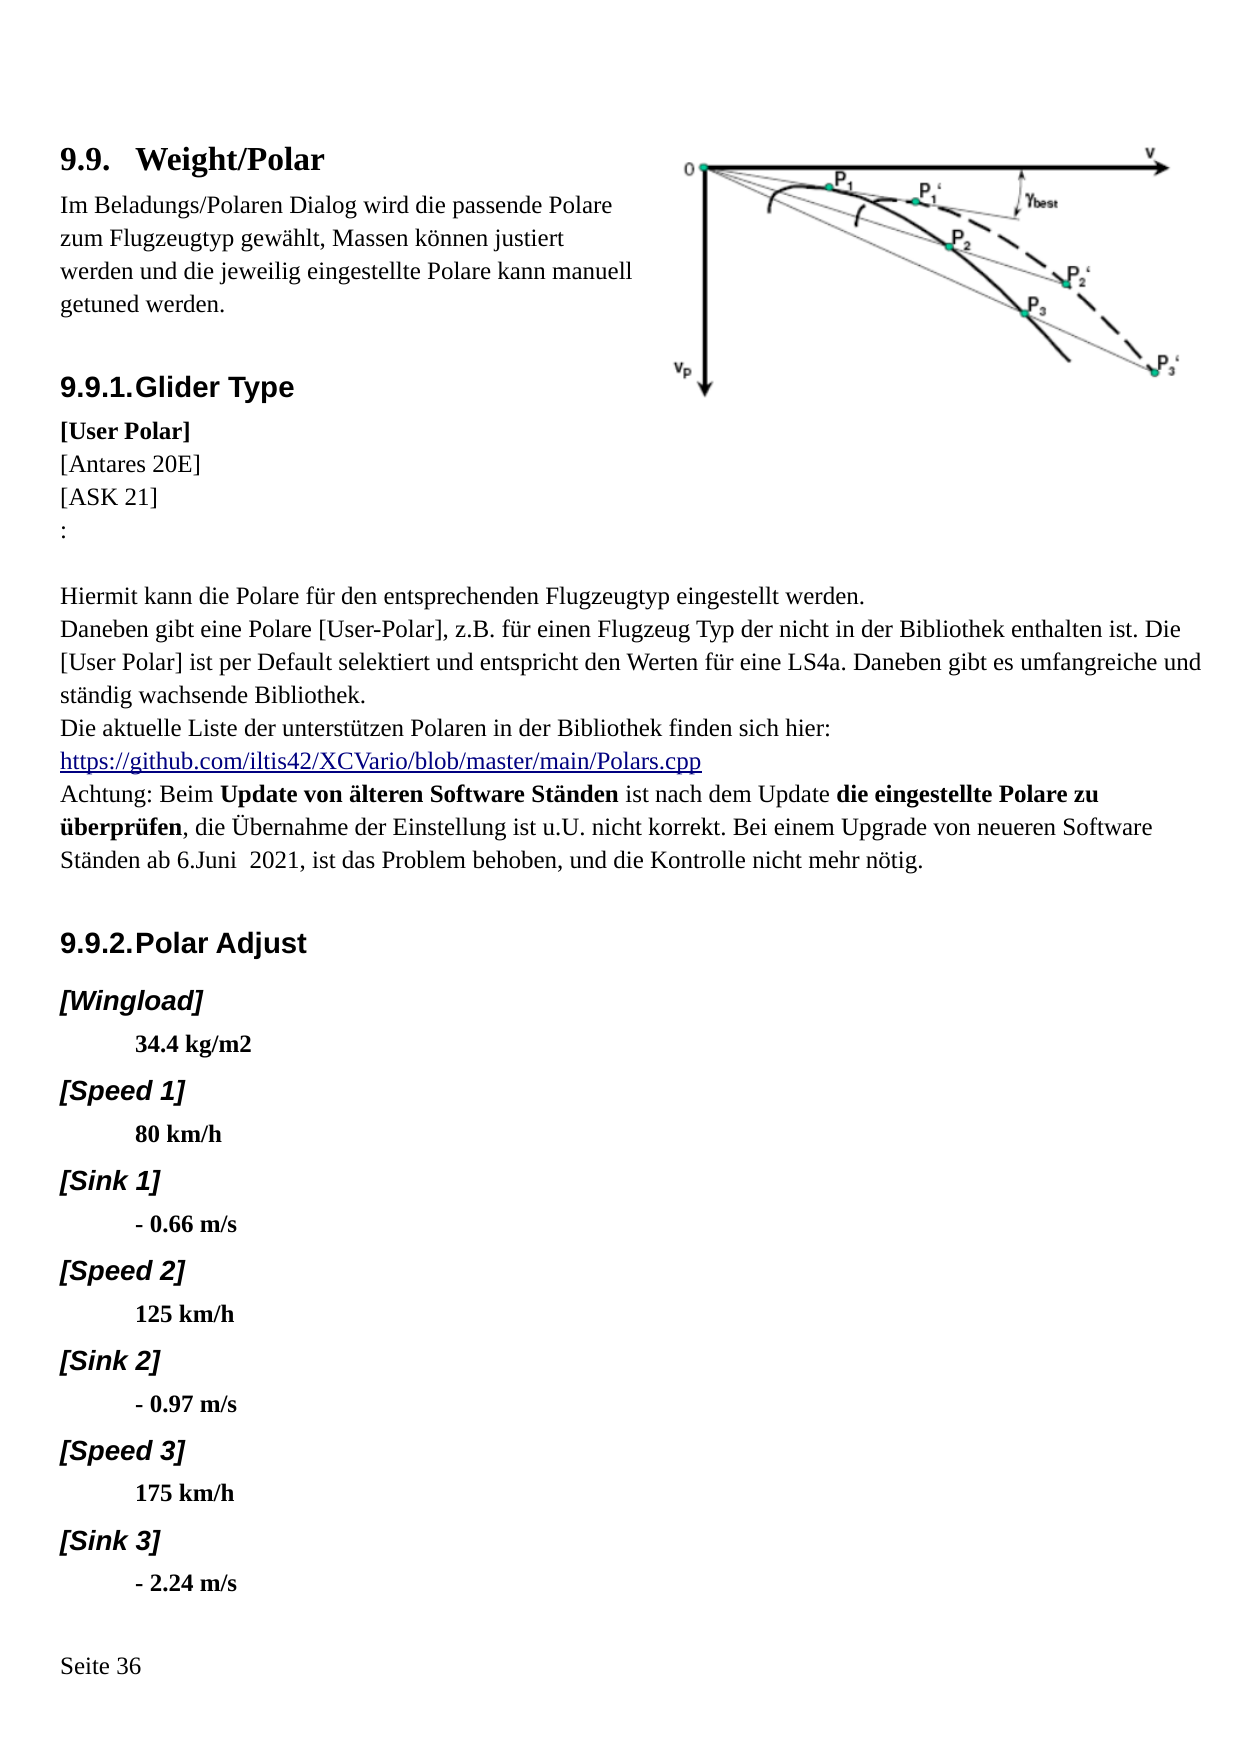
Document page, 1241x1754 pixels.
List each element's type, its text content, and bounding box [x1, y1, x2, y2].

text 125 km/h [60, 1299, 1207, 1327]
text [User Polar] [60, 416, 1207, 445]
text Achtung: Beim Update von älteren Software Ständen ist nach dem Update die eingestellte Polare zu überprüfen, die Übernahme der Einstellung ist u.U. nicht korrekt. Bei einem Upgrade von neueren Software Ständen ab 6.Juni 2021, ist das Problem behoben, und die Kontrolle nicht mehr nötig. [60, 779, 1207, 874]
subtitle Weight/Polar [60, 139, 667, 178]
text [ASK 21] [60, 482, 1207, 511]
subtitle Glider Type [60, 370, 667, 403]
text Die aktuelle Liste der unterstützen Polaren in der Bibliothek finden sich hier: https://github.com/iltis42/XCVario/blob/master/main/Polars.cpp [60, 713, 1207, 775]
subtitle [Speed 3] [60, 1434, 1207, 1466]
text - 0.97 m/s [60, 1389, 1207, 1417]
text - 2.24 m/s [60, 1568, 1207, 1597]
text [Antares 20E] [60, 449, 1207, 478]
text - 0.66 m/s [60, 1209, 1207, 1238]
text Im Beladungs/Polaren Dialog wird die passende Polare zum Flugzeugtyp gewählt, Massen können justiert werden und die jeweilig eingestellte Polare kann manuell getuned werden. [60, 190, 667, 318]
subtitle [Wingload] [60, 985, 1207, 1017]
subtitle [Sink 1] [60, 1164, 1207, 1196]
text [User Polar] ist per Default selektiert und entspricht den Werten für eine LS4a. Daneben gibt es umfangreiche und ständig wachsende Bibliothek. [60, 647, 1207, 709]
text Hiermit kann die Polare für den entsprechenden Flugzeugtyp eingestellt werden. [60, 581, 1207, 610]
subtitle [1199, 139, 1207, 178]
subtitle [1199, 370, 1207, 403]
text Daneben gibt eine Polare [User-Polar], z.B. für einen Flugzeug Typ der nicht in der Bibliothek enthalten ist. Die [60, 614, 1207, 643]
subtitle [Speed 1] [60, 1074, 1207, 1106]
picture [667, 139, 1199, 405]
subtitle [Speed 2] [60, 1254, 1207, 1286]
text 175 km/h [60, 1478, 1207, 1507]
text 34.4 kg/m2 [60, 1029, 1207, 1058]
subtitle [Sink 3] [60, 1524, 1207, 1556]
text 80 km/h [60, 1119, 1207, 1148]
subtitle Polar Adjust [60, 926, 1207, 960]
subtitle [Sink 2] [60, 1344, 1207, 1376]
text : [60, 515, 1207, 544]
